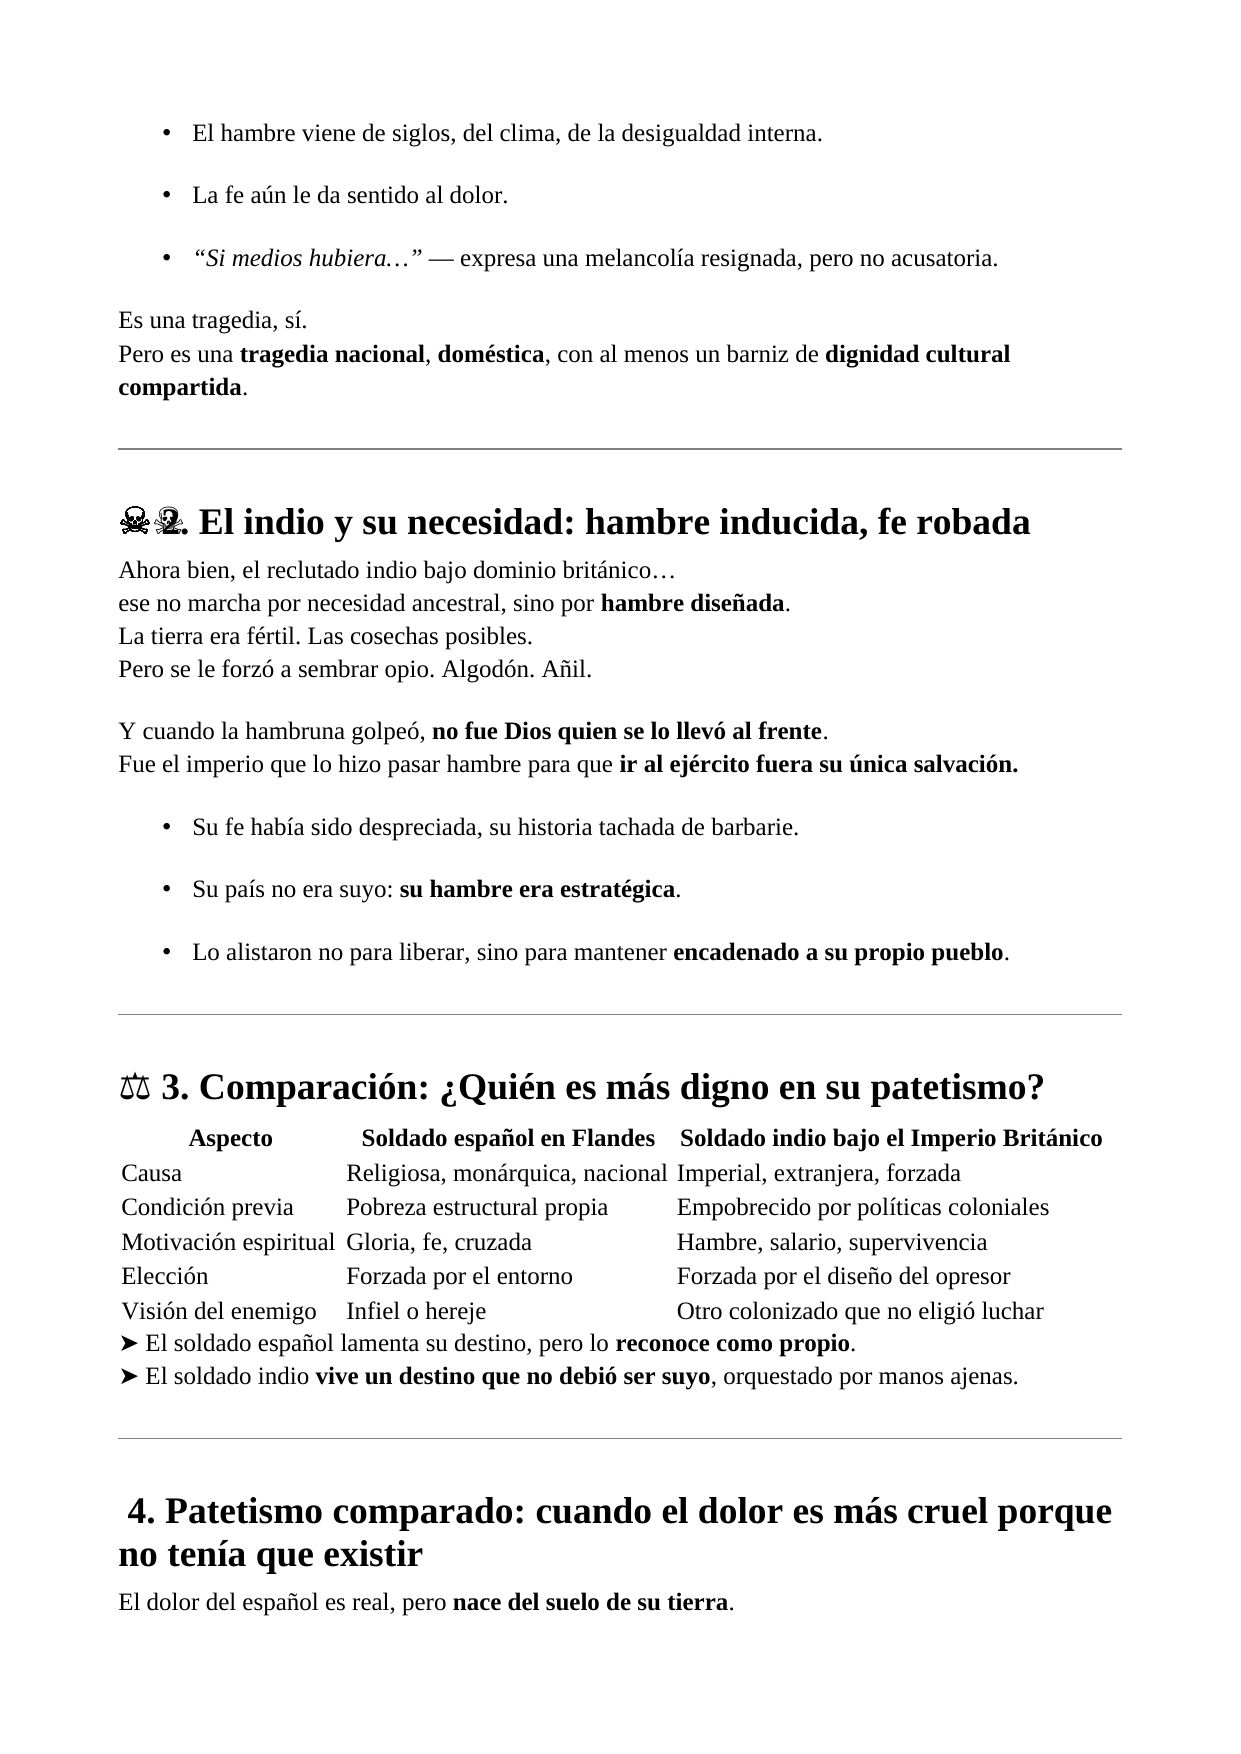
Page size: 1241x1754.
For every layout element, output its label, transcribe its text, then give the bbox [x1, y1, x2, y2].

table_cell Motivación espiritual [118, 1224, 343, 1258]
text Ahora bien, el reclutado indio bajo dominio británico… ese no marcha por necesidad ancestral, sino por hambre diseñada. La tierra era fértil. Las cosechas posibles. Pero se le forzó a sembrar opio. Algodón. Añil. [118, 555, 1122, 683]
table_cell Condición previa [118, 1189, 343, 1224]
table_cell Imperial, extranjera, forzada [674, 1155, 1109, 1189]
table_header Soldado indio bajo el Imperio Británico [674, 1120, 1109, 1155]
table_cell Elección [118, 1259, 343, 1293]
table_cell Hambre, salario, supervivencia [674, 1224, 1109, 1258]
table_cell Empobrecido por políticas coloniales [674, 1189, 1109, 1224]
list Lo alistaron no para liberar, sino para mantener encadenado a su propio pueblo. [162, 937, 1122, 966]
table_cell Infiel o hereje [343, 1293, 674, 1328]
text El dolor del español es real, pero nace del suelo de su tierra. [118, 1587, 1122, 1616]
list El hambre viene de siglos, del clima, de la desigualdad interna. [162, 118, 1122, 147]
list La fe aún le da sentido al dolor. [162, 181, 1122, 209]
table_cell Religiosa, monárquica, nacional [343, 1155, 674, 1189]
table_cell Otro colonizado que no eligió luchar [674, 1293, 1109, 1328]
list Su país no era suyo: su hambre era estratégica. [162, 874, 1122, 903]
text ➤ El soldado español lamenta su destino, pero lo reconoce como propio. ➤ El soldado indio vive un destino que no debió ser suyo, orquestado por manos ajenas. [118, 1328, 1122, 1389]
table_cell Forzada por el diseño del opresor [674, 1259, 1109, 1293]
subtitle ⚖️ 3. Comparación: ¿Quién es más digno en su patetismo? [118, 1064, 1122, 1108]
table_cell Visión del enemigo [118, 1293, 343, 1328]
text Y cuando la hambruna golpeó, no fue Dios quien se lo llevó al frente. Fue el imperio que lo hizo pasar hambre para que ir al ejército fuera su única salvación. [118, 716, 1122, 778]
subtitle 🕯️ 4. Patetismo comparado: cuando el dolor es más cruel porque no tenía que existir [118, 1488, 1122, 1574]
list “Si medios hubiera…” — expresa una melancolía resignada, pero no acusatoria. [162, 243, 1122, 272]
text Es una tragedia, sí. Pero es una tragedia nacional, doméstica, con al menos un barniz de dignidad cultural compartida. [118, 306, 1122, 400]
subtitle 🏴‍☠️ 2. El indio y su necesidad: hambre inducida, fe robada [118, 499, 1122, 542]
table_cell Forzada por el entorno [343, 1259, 674, 1293]
table_header Aspecto [118, 1120, 343, 1155]
table_cell Gloria, fe, cruzada [343, 1224, 674, 1258]
table_cell Causa [118, 1155, 343, 1189]
list Su fe había sido despreciada, su historia tachada de barbarie. [162, 812, 1122, 841]
table_cell Pobreza estructural propia [343, 1189, 674, 1224]
table_header Soldado español en Flandes [343, 1120, 674, 1155]
